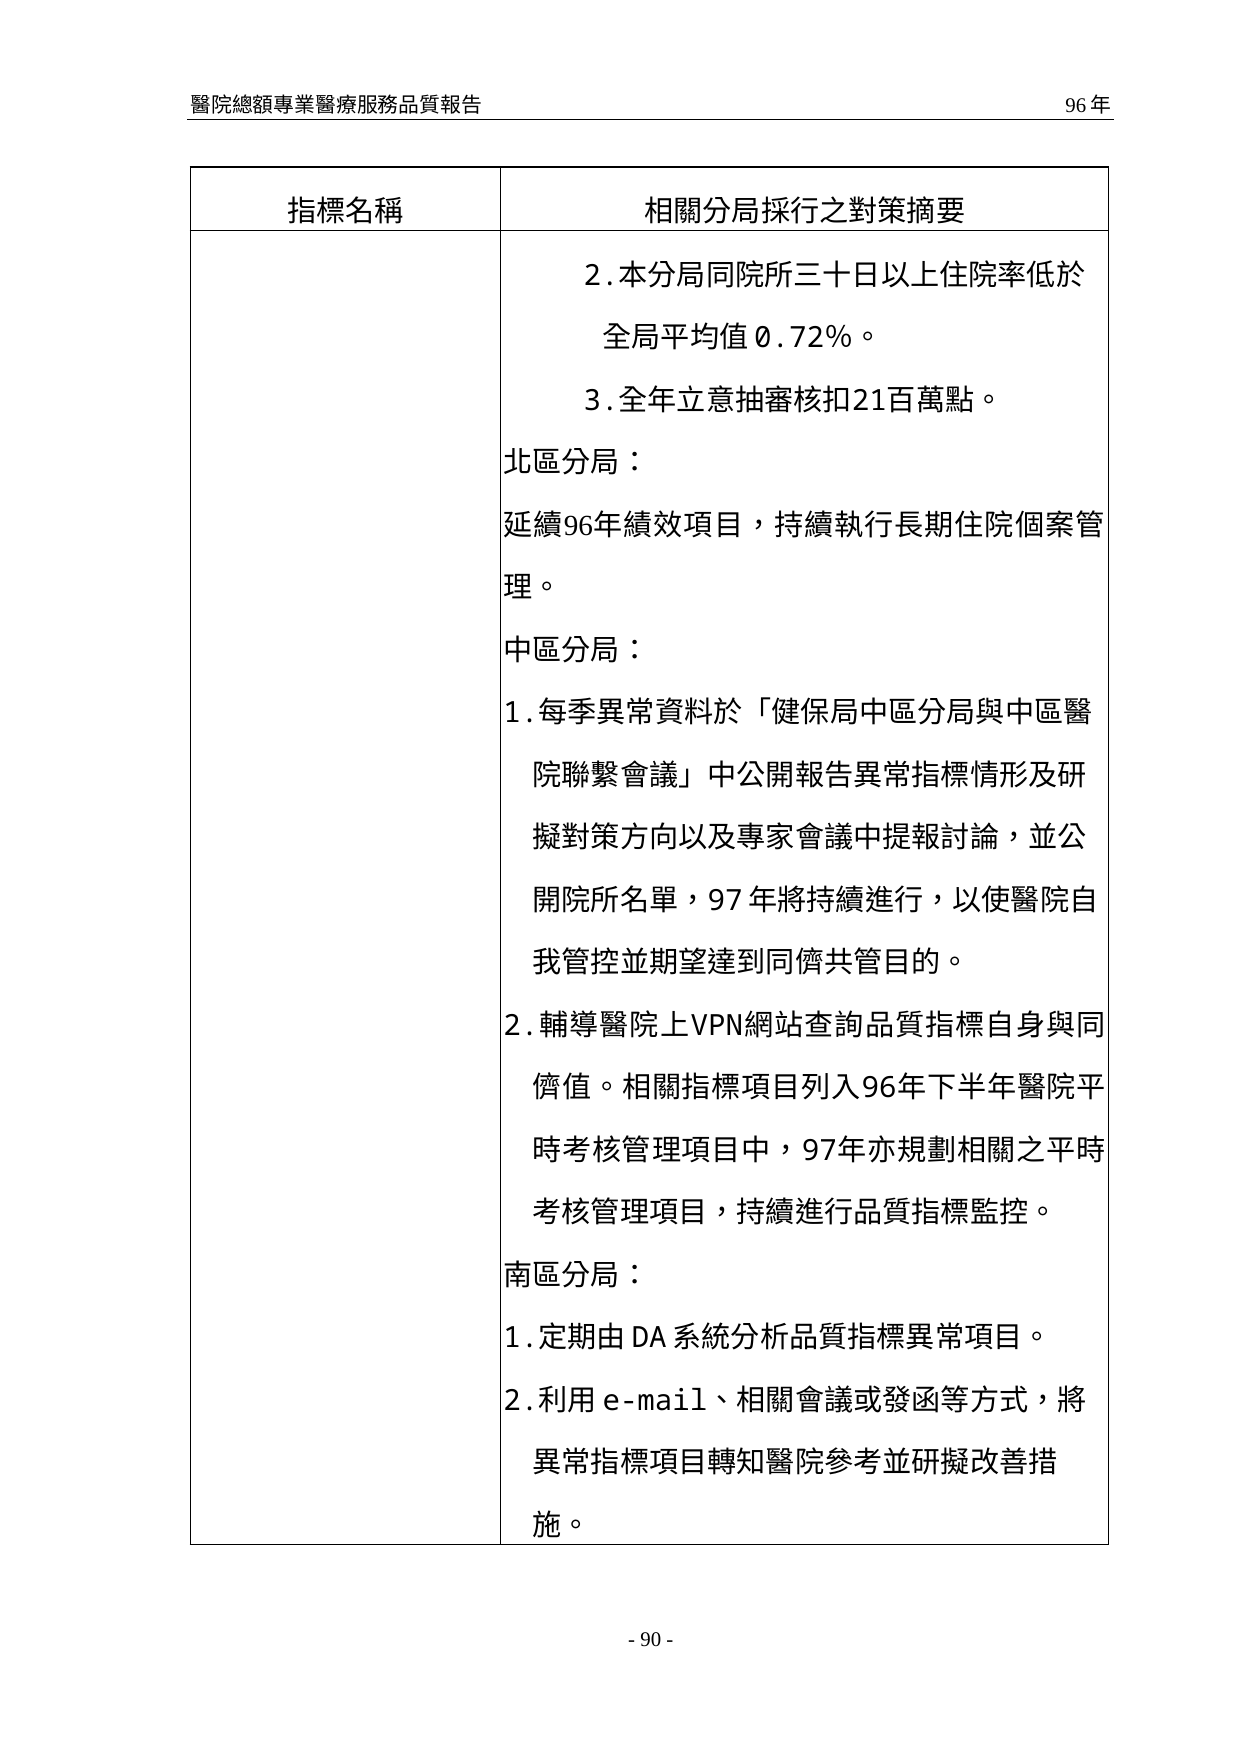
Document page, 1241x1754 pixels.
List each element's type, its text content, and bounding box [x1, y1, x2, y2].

table_header 指標名稱 [191, 168, 500, 230]
table_cell 2.本分局同院所三十日以上住院率低於全局平均值0.72％。 3.全年立意抽審核扣21百萬點。 北區分局： 延續96年績效項目，持續執行長期住院個案管理。 中區分局： 1.每季異常資料於「健保局中區分局與中區醫院聯繫會議」中公開報告異常指標情形及研擬對策方向以及專家會議中提報討論，並公開院所名單，97年將持續進行，以使醫院自我管控並期望達到同儕共管目的。 2.輔導醫院上VPN網站查詢品質指標自身與同儕值。相關指標項目列入96年下半年醫院平時考核管理項目中，97年亦規劃相關之平時考核管理項目，持續進行品質指標監控。 南區分局： 1.定期由DA系統分析品質指標異常項目。 2.利用e-mail、相關會議或發函等方式，將異常指標項目轉知醫院參考並研擬改善措施。 [501, 231, 1108, 1543]
table_header 相關分局採行之對策摘要 [501, 168, 1108, 230]
table_cell [191, 231, 500, 1543]
